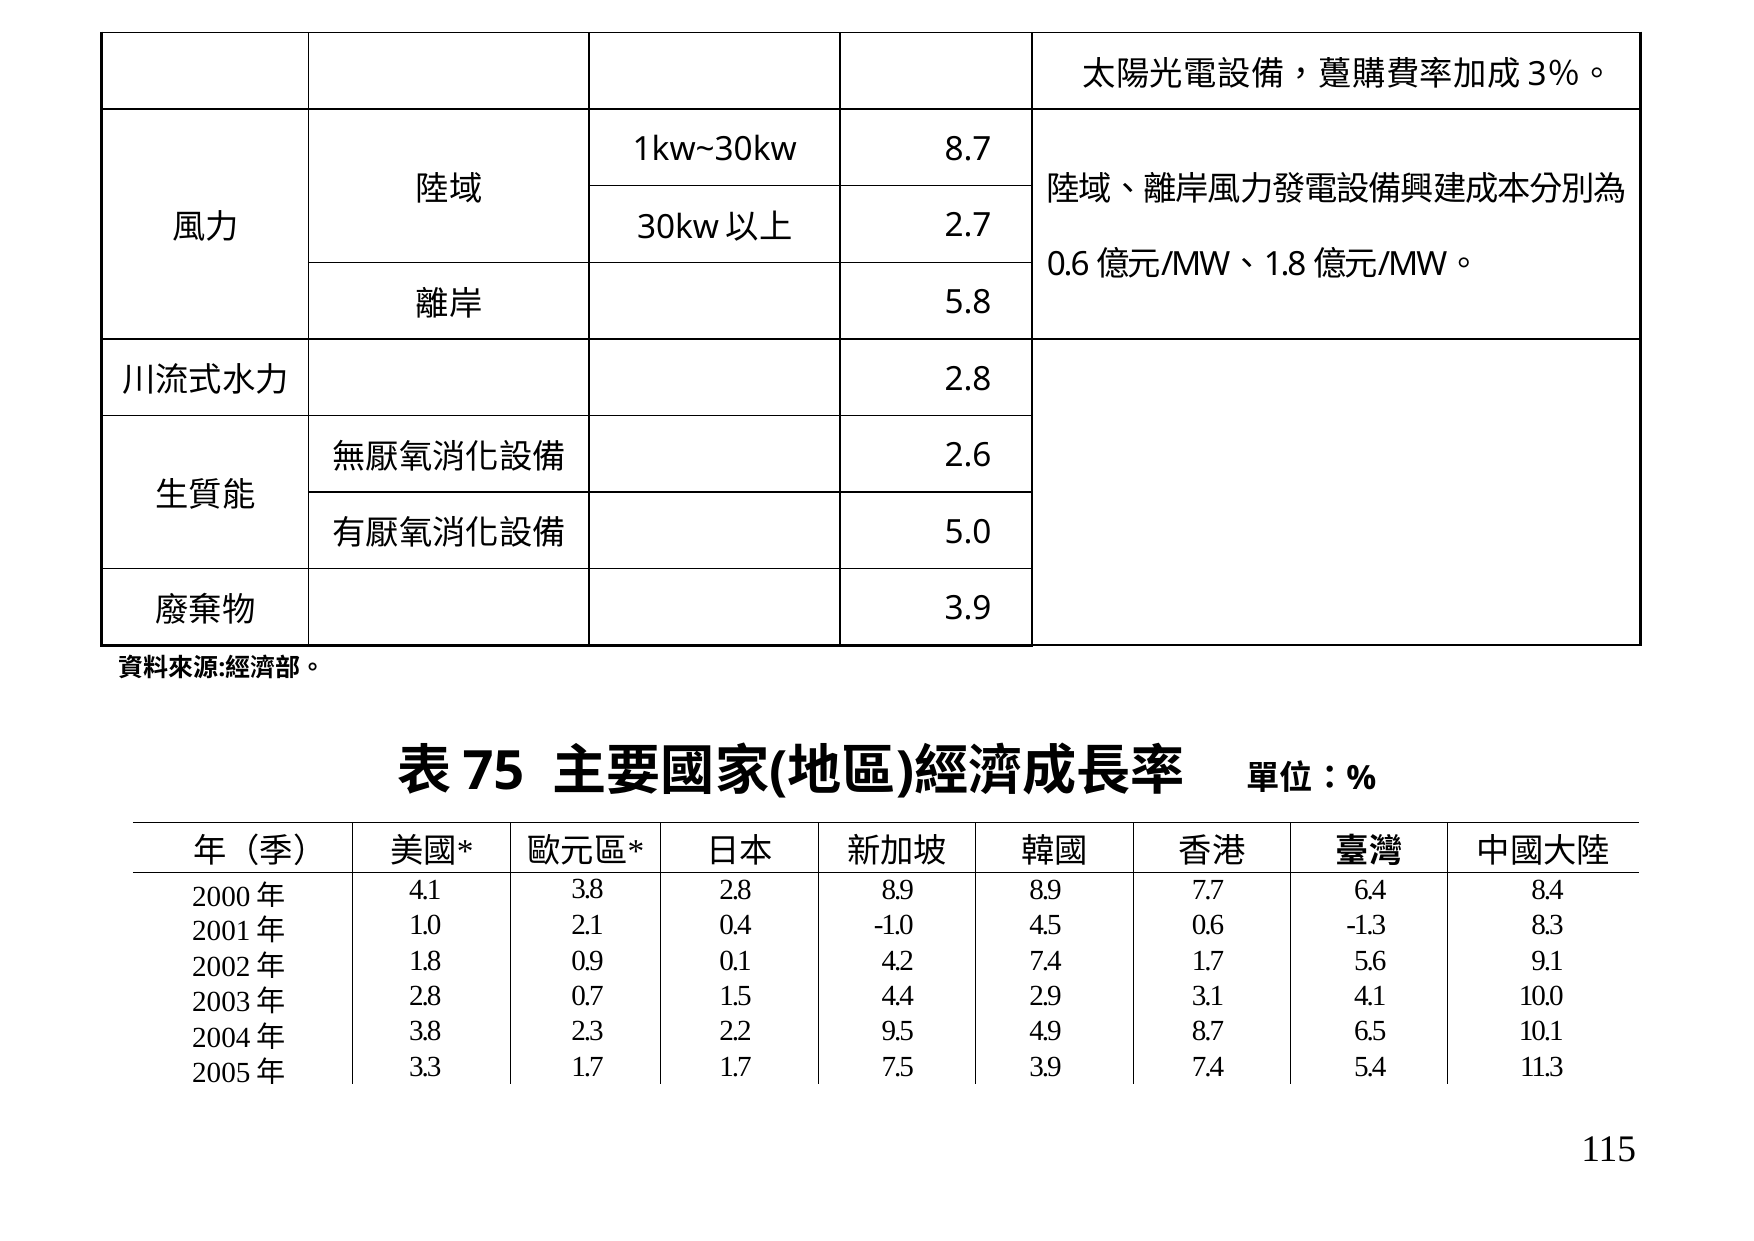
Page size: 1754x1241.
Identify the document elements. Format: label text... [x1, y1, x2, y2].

table_cell 3.9 [976, 1049, 1133, 1084]
table_cell 2.2 [661, 1013, 818, 1049]
table_cell 廢棄物 [103, 569, 308, 644]
table_cell 8.7 [841, 110, 1031, 185]
table_cell 1.7 [1134, 943, 1290, 978]
table_header 香港 [1134, 823, 1290, 872]
table_cell 風力 [103, 110, 308, 338]
table_cell 0.6 [1134, 907, 1290, 942]
table_cell 有厭氧消化設備 [309, 493, 588, 568]
table_cell 5.0 [841, 493, 1031, 568]
table_cell 11.3 [1448, 1049, 1639, 1084]
table_cell 0.9 [511, 943, 660, 978]
table_cell 10.1 [1448, 1013, 1639, 1049]
table_cell 1.5 [661, 978, 818, 1013]
table_cell 1.7 [511, 1049, 660, 1084]
table_cell 7.5 [819, 1049, 975, 1084]
table_cell [590, 416, 839, 491]
text 表75 主要國家(地區)經濟成長率 單位：% [118, 710, 1636, 822]
table_header 臺灣 [1291, 823, 1447, 872]
table_cell 4.9 [976, 1013, 1133, 1049]
table_cell 2002年 [133, 943, 352, 978]
table_cell -1.3 [1291, 907, 1447, 942]
table_cell 2.9 [976, 978, 1133, 1013]
table_header 年（季） [133, 823, 352, 872]
table_cell 6.5 [1291, 1013, 1447, 1049]
table_header 中國大陸 [1448, 823, 1639, 872]
table_cell 2004年 [133, 1013, 352, 1049]
table_cell [103, 33, 308, 108]
table_cell 5.8 [841, 263, 1031, 338]
table_cell [841, 33, 1031, 108]
table_cell 無厭氧消化設備 [309, 416, 588, 491]
table_cell 5.4 [1291, 1049, 1447, 1084]
table_cell 3.1 [1134, 978, 1290, 1013]
table_header 美國* [353, 823, 510, 872]
table_cell [590, 569, 839, 644]
table_cell [1033, 340, 1639, 644]
table_header 新加坡 [819, 823, 975, 872]
table_cell 5.6 [1291, 943, 1447, 978]
table_cell 0.7 [511, 978, 660, 1013]
table_cell 8.4 [1448, 873, 1639, 907]
table_cell 2.8 [661, 873, 818, 907]
table_cell 1.7 [661, 1049, 818, 1084]
table_cell 8.3 [1448, 907, 1639, 942]
table_cell 9.5 [819, 1013, 975, 1049]
table_cell 陸域 [309, 110, 588, 261]
table_cell 3.8 [511, 873, 660, 907]
table_cell 2.8 [353, 978, 510, 1013]
table_cell 4.1 [1291, 978, 1447, 1013]
table_cell 2003年 [133, 978, 352, 1013]
table_cell 1.8 [353, 943, 510, 978]
table_cell 3.3 [353, 1049, 510, 1084]
table_cell 7.4 [1134, 1049, 1290, 1084]
table_cell 8.9 [819, 873, 975, 907]
table_cell -1.0 [819, 907, 975, 942]
table_header 韓國 [976, 823, 1133, 872]
table_cell 30kw以上 [590, 186, 839, 261]
table_cell 2.8 [841, 340, 1031, 414]
table_cell 太陽光電設備，躉購費率加成3％。 [1033, 33, 1639, 108]
table_cell 2005年 [133, 1049, 352, 1084]
table_cell 2000年 [133, 873, 352, 907]
table_cell 1.0 [353, 907, 510, 942]
table_cell 2.1 [511, 907, 660, 942]
text 資料來源:經濟部。 [118, 647, 1636, 685]
table_cell 0.1 [661, 943, 818, 978]
table_cell 離岸 [309, 263, 588, 338]
table_cell [590, 263, 839, 338]
table_cell 6.4 [1291, 873, 1447, 907]
table_cell 8.7 [1134, 1013, 1290, 1049]
table_cell [309, 33, 588, 108]
table_cell [590, 33, 839, 108]
table_cell 9.1 [1448, 943, 1639, 978]
table_cell 2001年 [133, 907, 352, 942]
table_cell 4.2 [819, 943, 975, 978]
table_cell [590, 340, 839, 414]
table_cell [309, 340, 588, 414]
table_cell 生質能 [103, 416, 308, 568]
table_cell 2.6 [841, 416, 1031, 491]
table_cell 1kw~30kw [590, 110, 839, 185]
table_cell [590, 493, 839, 568]
table_cell 3.8 [353, 1013, 510, 1049]
table_cell 陸域、離岸風力發電設備興建成本分別為0.6億元/MW、1.8億元/MW。 [1033, 110, 1639, 338]
table_cell 8.9 [976, 873, 1133, 907]
table_cell 4.5 [976, 907, 1133, 942]
table_cell [309, 569, 588, 644]
table_cell 7.7 [1134, 873, 1290, 907]
table_cell 7.4 [976, 943, 1133, 978]
table_cell 2.7 [841, 186, 1031, 261]
table_cell 0.4 [661, 907, 818, 942]
table_cell 3.9 [841, 569, 1031, 644]
table_cell 4.4 [819, 978, 975, 1013]
table_cell 2.3 [511, 1013, 660, 1049]
table_header 歐元區* [511, 823, 660, 872]
table_cell 川流式水力 [103, 340, 308, 414]
table_header 日本 [661, 823, 818, 872]
table_cell 4.1 [353, 873, 510, 907]
table_cell 10.0 [1448, 978, 1639, 1013]
